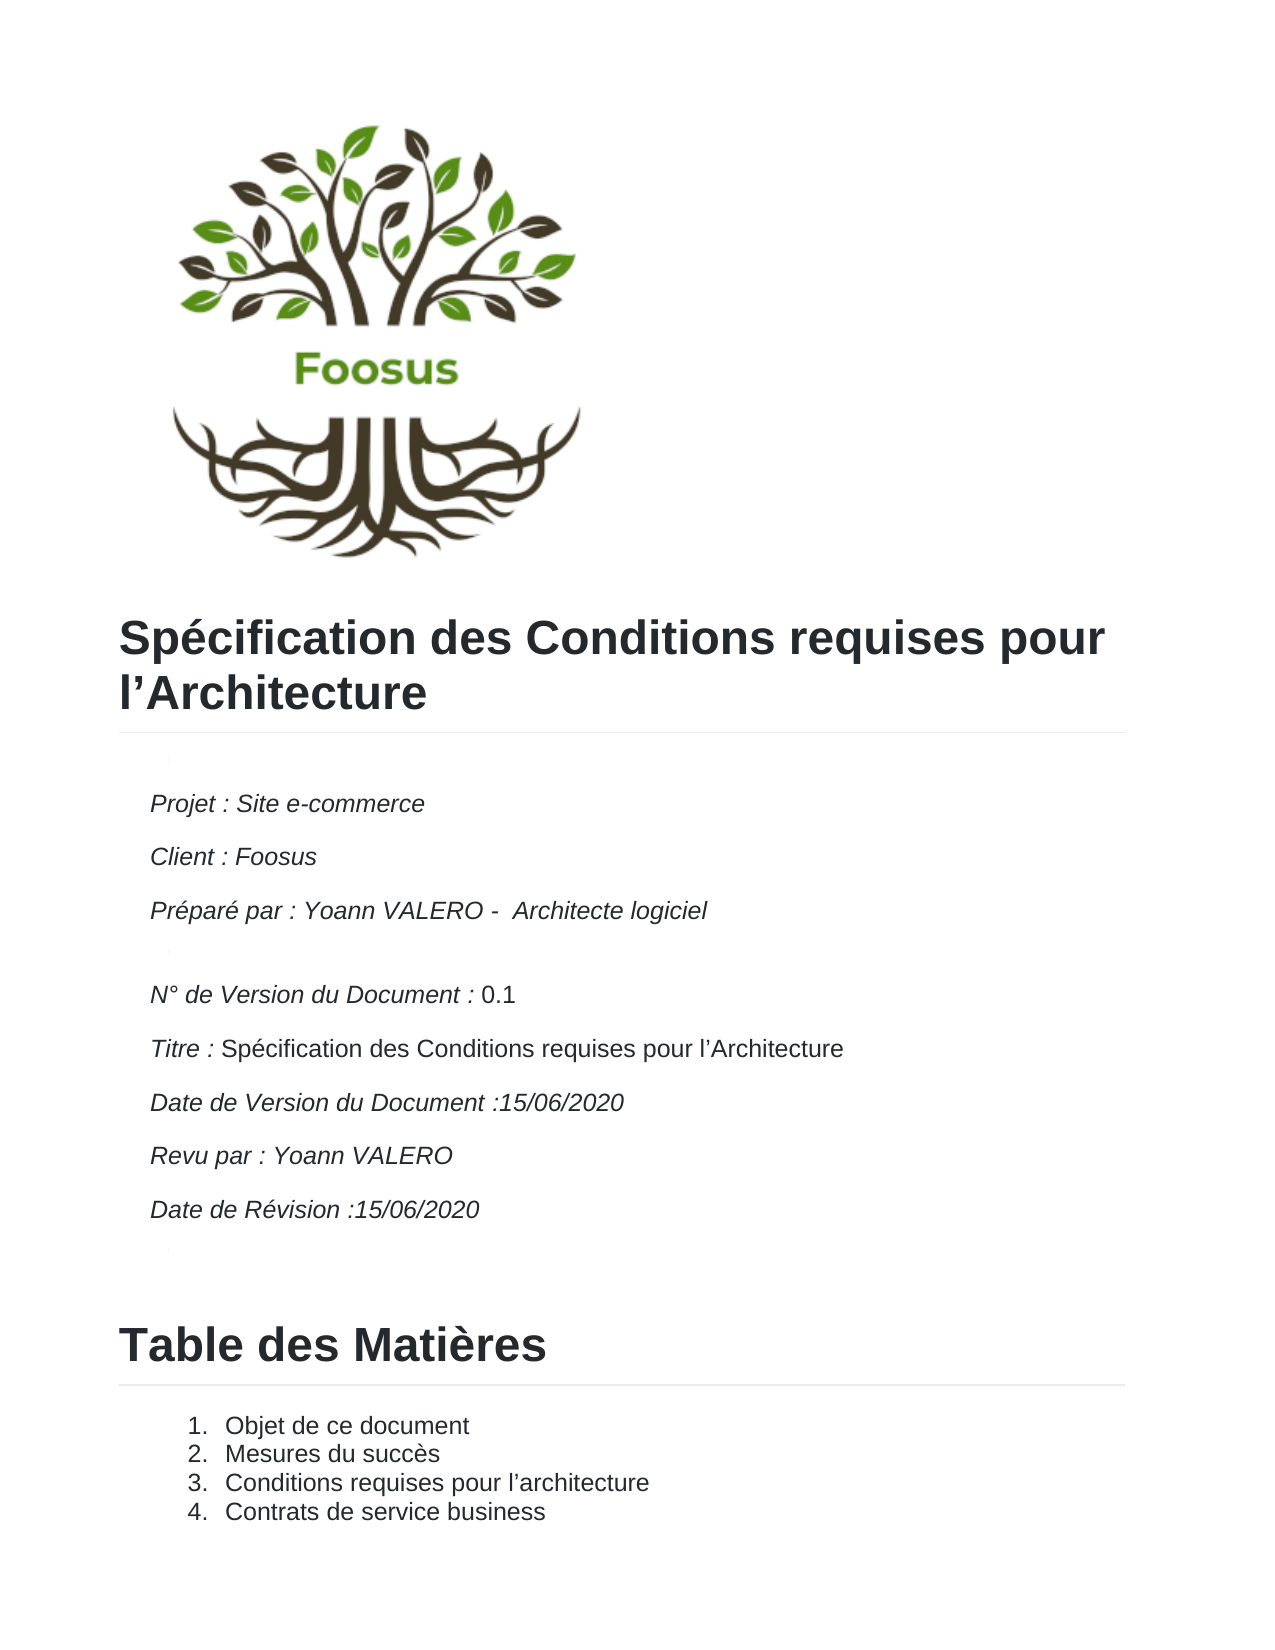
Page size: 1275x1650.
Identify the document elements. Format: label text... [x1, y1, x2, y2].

text Préparé par : Yoann VALERO - Architecte logiciel [150, 896, 1125, 925]
subtitle Table des Matières [119, 1316, 1125, 1384]
text Date de Révision :15/06/2020 [150, 1195, 1125, 1224]
text Date de Version du Document :15/06/2020 [150, 1087, 1125, 1116]
text Client : Foosus [150, 842, 1125, 871]
subtitle Spécification des Conditions requises pour l’Architecture [119, 609, 1125, 732]
list Contrats de service business [187, 1497, 1125, 1526]
text Projet : Site e-commerce [150, 788, 1125, 817]
list Conditions requises pour l’architecture [187, 1468, 1125, 1497]
picture [150, 112, 604, 572]
text Titre : Spécification des Conditions requises pour l’Architecture [150, 1034, 1125, 1062]
list Objet de ce document [187, 1411, 1125, 1439]
list Mesures du succès [187, 1439, 1125, 1468]
text N° de Version du Document : 0.1 [150, 980, 1125, 1009]
text Revu par : Yoann VALERO [150, 1141, 1125, 1170]
